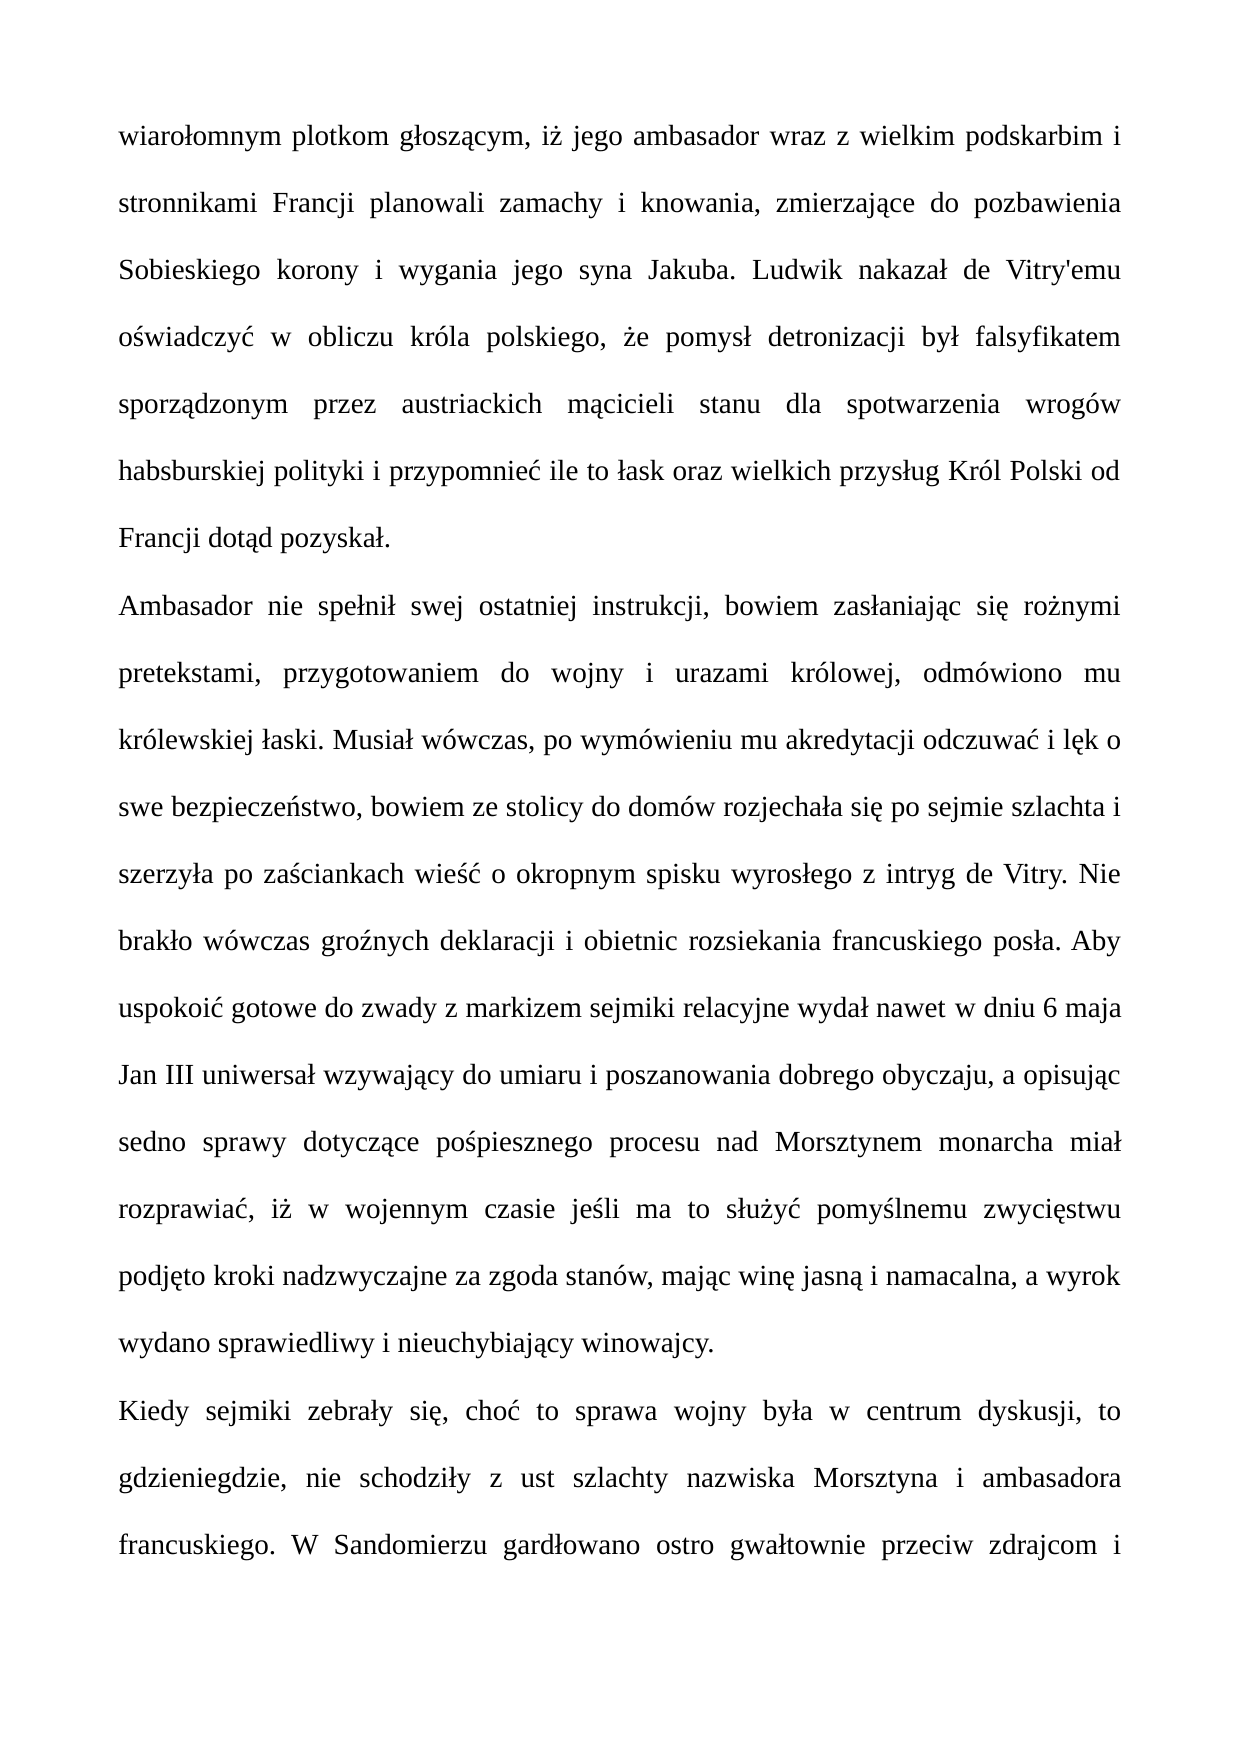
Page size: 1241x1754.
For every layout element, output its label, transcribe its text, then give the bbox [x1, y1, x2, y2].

text Ambasador nie spełnił swej ostatniej instrukcji, bowiem zasłaniając się rożnymi pretekstami, przygotowaniem do wojny i urazami królowej, odmówiono mu królewskiej łaski. Musiał wówczas, po wymówieniu mu akredytacji odczuwać i lęk o swe bezpieczeństwo, bowiem ze stolicy do domów rozjechała się po sejmie szlachta i szerzyła po zaściankach wieść o okropnym spisku wyrosłego z intryg de Vitry. Nie brakło wówczas groźnych deklaracji i obietnic rozsiekania francuskiego posła. Aby uspokoić gotowe do zwady z markizem sejmiki relacyjne wydał nawet w dniu 6 maja Jan III uniwersał wzywający do umiaru i poszanowania dobrego obyczaju, a opisując sedno sprawy dotyczące pośpiesznego procesu nad Morsztynem monarcha miał rozprawiać, iż w wojennym czasie jeśli ma to służyć pomyślnemu zwycięstwu podjęto kroki nadzwyczajne za zgoda stanów, mając winę jasną i namacalna, a wyrok wydano sprawiedliwy i nieuchybiający winowajcy. [118, 588, 1122, 1359]
text Kiedy sejmiki zebrały się, choć to sprawa wojny była w centrum dyskusji, to gdzieniegdzie, nie schodziły z ust szlachty nazwiska Morsztyna i ambasadora francuskiego. W Sandomierzu gardłowano ostro gwałtownie przeciw zdrajcom i [118, 1393, 1122, 1560]
text wiarołomnym plotkom głoszącym, iż jego ambasador wraz z wielkim podskarbim i stronnikami Francji planowali zamachy i knowania, zmierzające do pozbawienia Sobieskiego korony i wygania jego syna Jakuba. Ludwik nakazał de Vitry'emu oświadczyć w obliczu króla polskiego, że pomysł detronizacji był falsyfikatem sporządzonym przez austriackich mącicieli stanu dla spotwarzenia wrogów habsburskiej polityki i przypomnieć ile to łask oraz wielkich przysług Król Polski od Francji dotąd pozyskał. [118, 118, 1122, 554]
